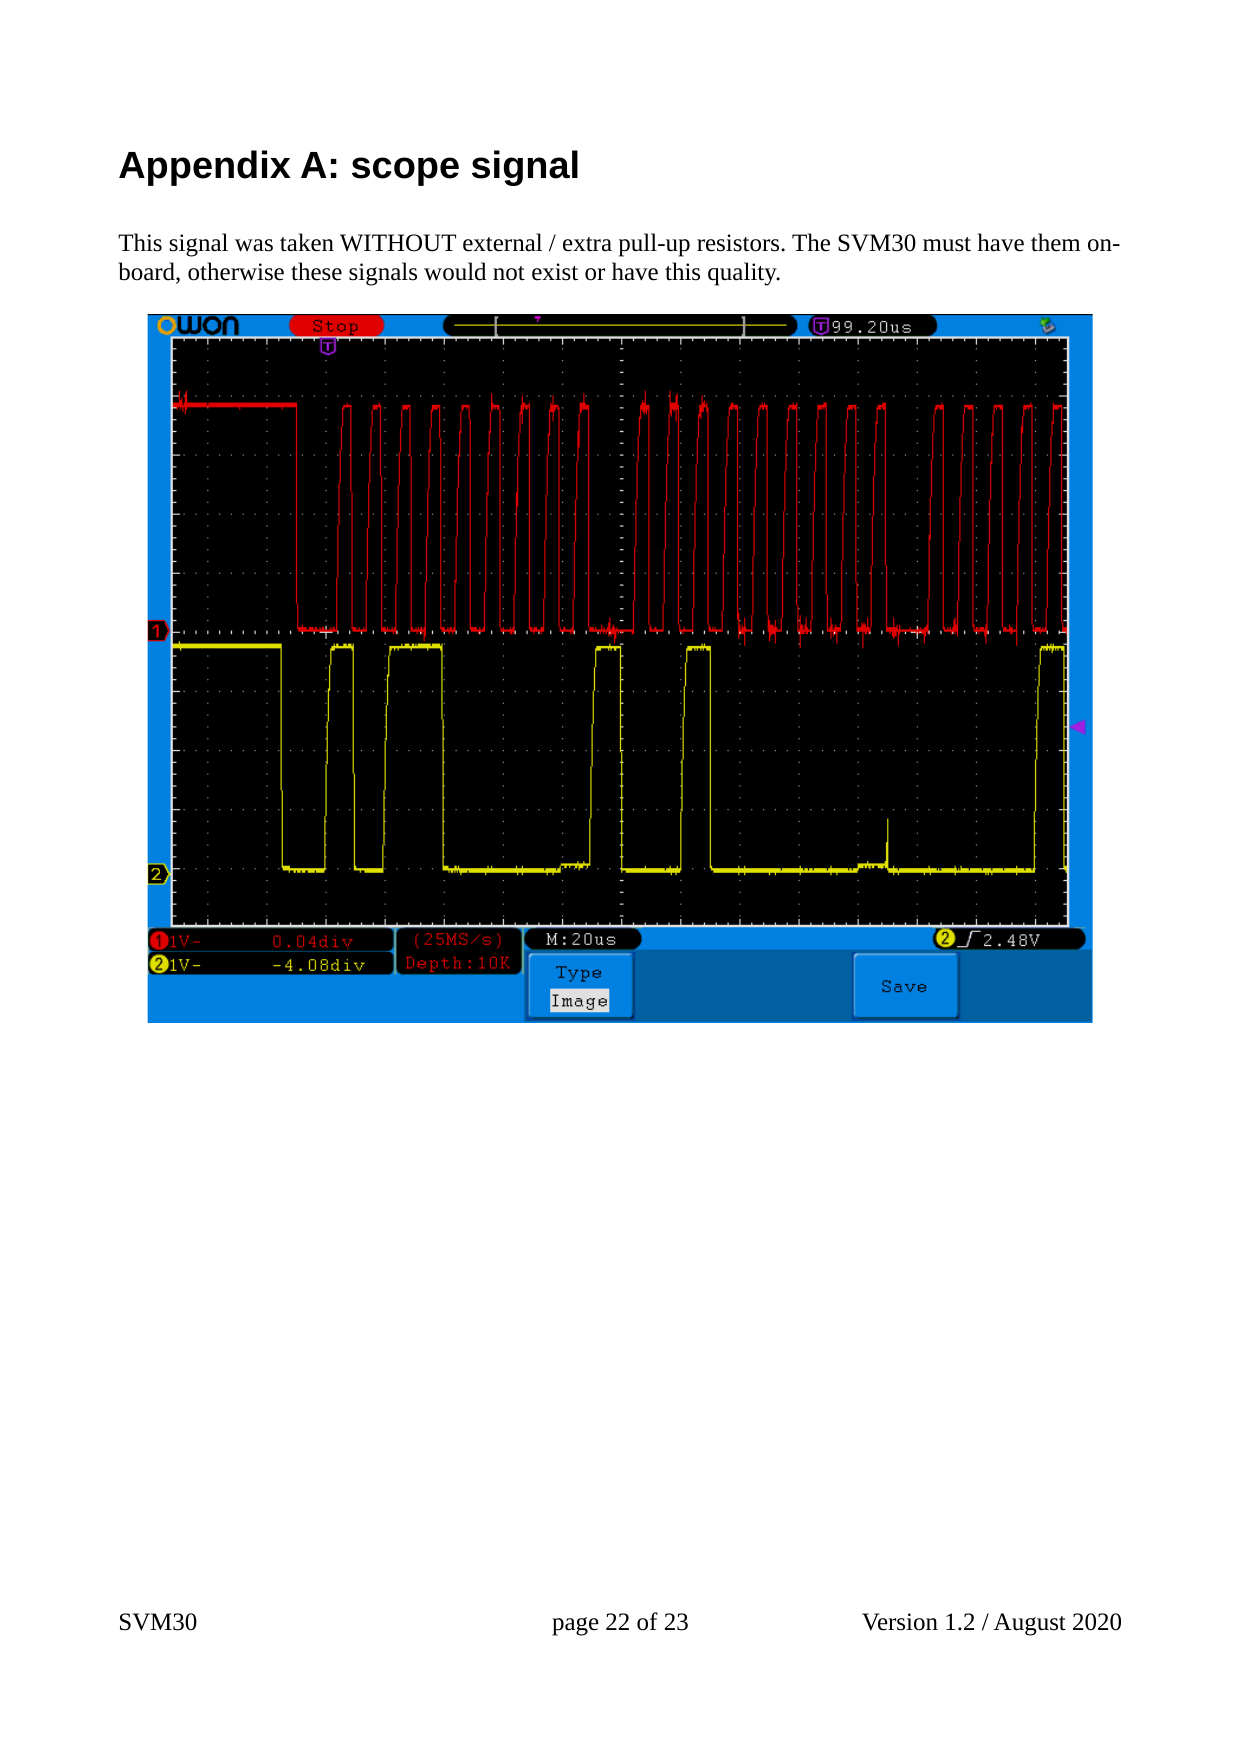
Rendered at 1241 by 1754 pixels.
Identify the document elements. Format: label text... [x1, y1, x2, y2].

picture [147, 314, 1093, 1023]
text This signal was taken WITHOUT external / extra pull-up resistors. The SVM30 must have them on-board, otherwise these signals would not exist or have this quality. [118, 228, 1122, 286]
subtitle Appendix A: scope signal [118, 143, 1122, 187]
